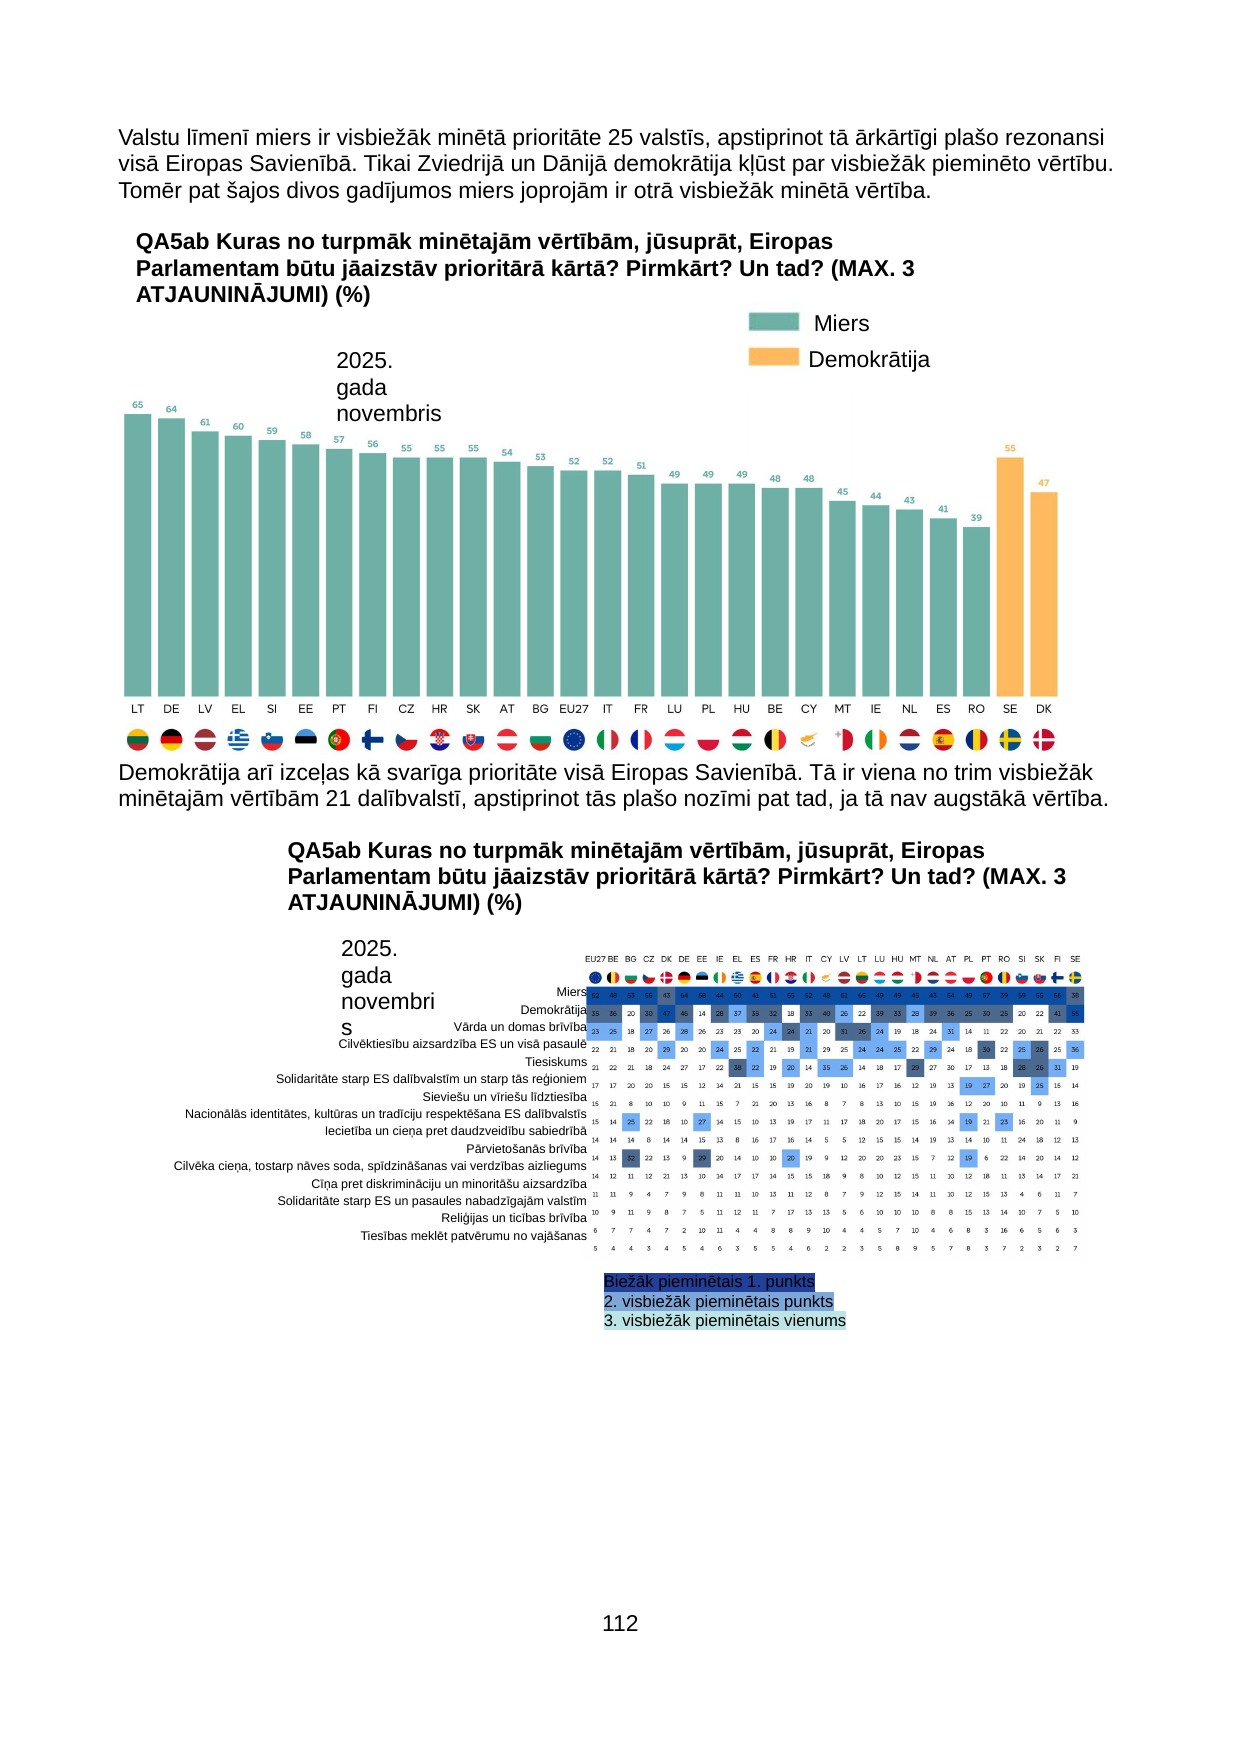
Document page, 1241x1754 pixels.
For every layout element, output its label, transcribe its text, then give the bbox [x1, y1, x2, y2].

picture [364, 387, 370, 394]
picture [580, 953, 1086, 1261]
text Demokrātija arī izceļas kā svarīga prioritāte visā Eiropas Savienībā. Tā ir viena no trim visbiežāk minētajām vērtībām 21 dalībvalstī, apstiprinot tās plašo nozīmi pat tad, ja tā nav augstākā vērtība. [118, 215, 1122, 811]
picture [339, 387, 345, 394]
picture [812, 353, 816, 365]
picture [118, 387, 1063, 759]
picture [740, 301, 816, 374]
text Valstu līmenī miers ir visbiežāk minētā prioritāte 25 valstīs, apstiprinot tā ārkārtīgi plašo rezonansi visā Eiropas Savienībā. Tikai Zviedrijā un Dānijā demokrātija kļūst par visbiežāk pieminēto vērtību. Tomēr pat šajos divos gadījumos miers joprojām ir otrā visbiežāk minētā vērtība. [118, 124, 1122, 203]
